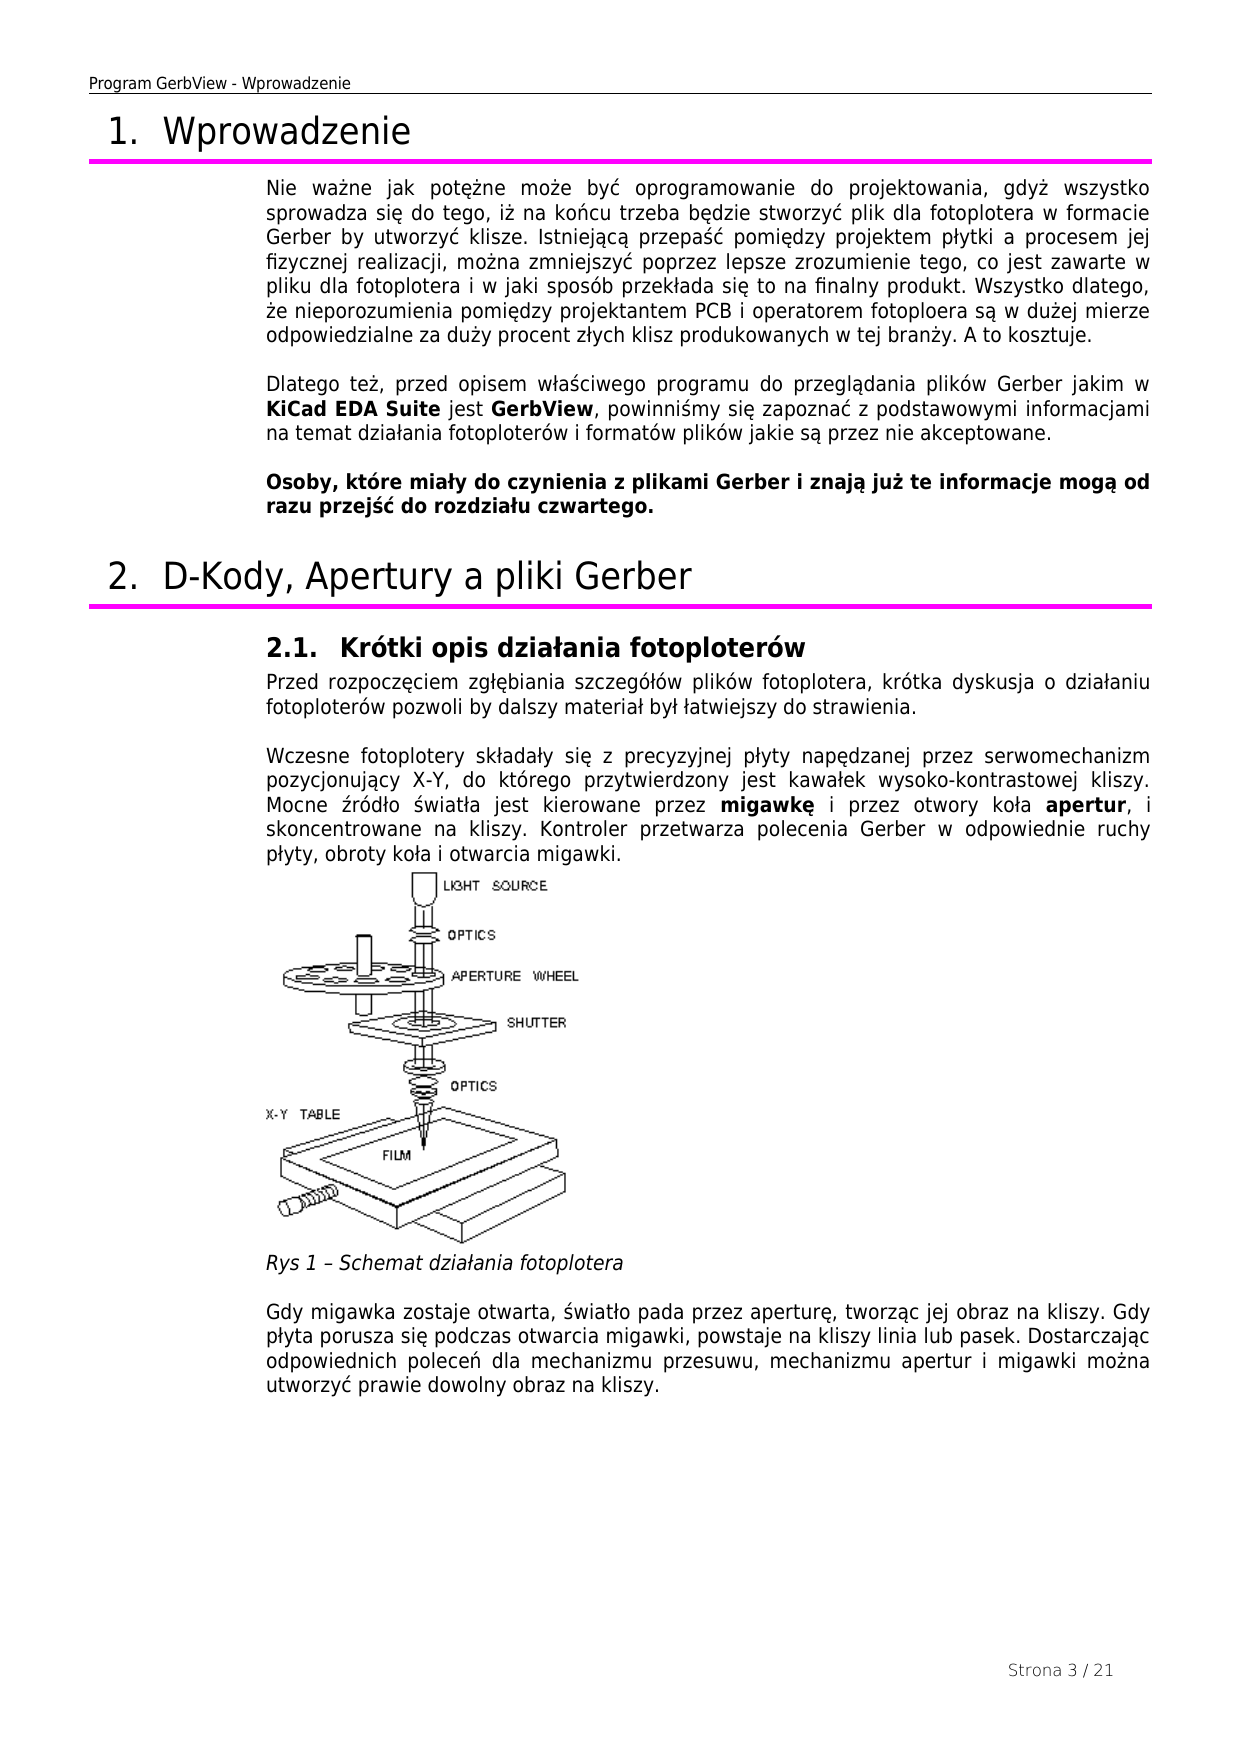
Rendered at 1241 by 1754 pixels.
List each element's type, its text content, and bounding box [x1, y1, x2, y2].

text Osoby, które miały do czynienia z plikami Gerber i znają już te informacje mogą od razu przejść do rozdziału czwartego. [266, 470, 1152, 519]
subtitle Wprowadzenie [88, 103, 1152, 164]
text Nie ważne jak potężne może być oprogramowanie do projektowania, gdyż wszystko sprowadza się do tego, iż na końcu trzeba będzie stworzyć plik dla fotoplotera w formacie Gerber by utworzyć klisze. Istniejącą przepaść pomiędzy projektem płytki a procesem jej fizycznej realizacji, można zmniejszyć poprzez lepsze zrozumienie tego, co jest zawarte w pliku dla fotoplotera i w jaki sposób przekłada się to na finalny produkt. Wszystko dlatego, że nieporozumienia pomiędzy projektantem PCB i operatorem fotoploera są w dużej mierze odpowiedzialne za duży procent złych klisz produkowanych w tej branży. A to kosztuje. [266, 176, 1152, 347]
text Rys 1 – Schemat działania fotoplotera [266, 1251, 1152, 1275]
picture [265, 872, 580, 1245]
text Dlatego też, przed opisem właściwego programu do przeglądania plików Gerber jakim w KiCad EDA Suite jest GerbView, powinniśmy się zapoznać z podstawowymi informacjami na temat działania fotoploterów i formatów plików jakie są przez nie akceptowane. [266, 372, 1152, 445]
subtitle D-Kody, Apertury a pliki Gerber [88, 548, 1152, 609]
subtitle Krótki opis działania fotoploterów [266, 633, 1152, 664]
text Wczesne fotoplotery składały się z precyzyjnej płyty napędzanej przez serwomechanizm pozycjonujący X-Y, do którego przytwierdzony jest kawałek wysoko-kontrastowej kliszy. Mocne źródło światła jest kierowane przez migawkę i przez otwory koła apertur, i skoncentrowane na kliszy. Kontroler przetwarza polecenia Gerber w odpowiednie ruchy płyty, obroty koła i otwarcia migawki. [266, 744, 1152, 866]
text Przed rozpoczęciem zgłębiania szczegółów plików fotoplotera, krótka dyskusja o działaniu fotoploterów pozwoli by dalszy materiał był łatwiejszy do strawienia. [266, 670, 1152, 719]
text Gdy migawka zostaje otwarta, światło pada przez aperturę, tworząc jej obraz na kliszy. Gdy płyta porusza się podczas otwarcia migawki, powstaje na kliszy linia lub pasek. Dostarczając odpowiednich poleceń dla mechanizmu przesuwu, mechanizmu apertur i migawki można utworzyć prawie dowolny obraz na kliszy. [266, 1299, 1152, 1397]
